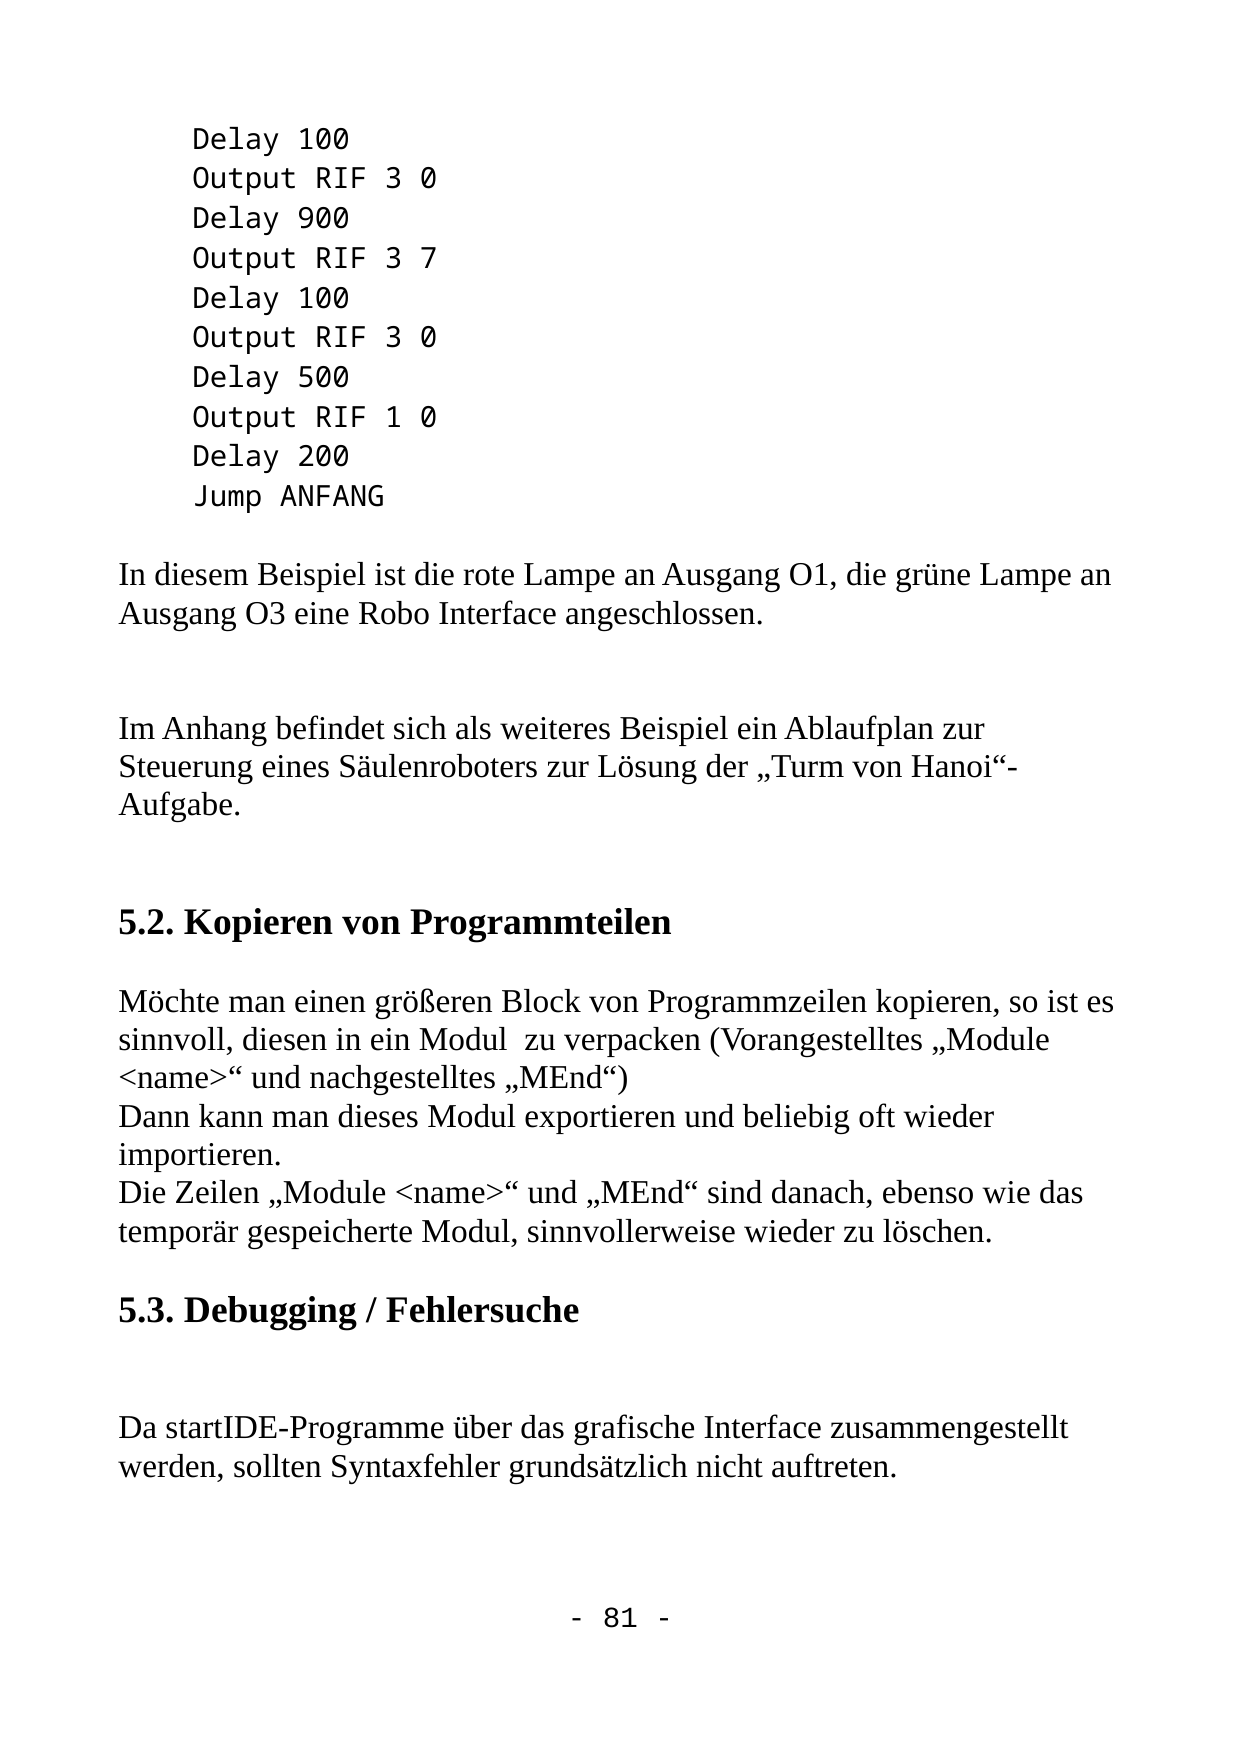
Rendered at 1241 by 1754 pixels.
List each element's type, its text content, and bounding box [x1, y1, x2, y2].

text Im Anhang befindet sich als weiteres Beispiel ein Ablaufplan zur Steuerung eines Säulenroboters zur Lösung der „Turm von Hanoi“-Aufgabe. [118, 708, 1122, 823]
text Die Zeilen „Module <name>“ und „MEnd“ sind danach, ebenso wie das temporär gespeicherte Modul, sinnvollerweise wieder zu löschen. [118, 1173, 1122, 1249]
text Delay 100 Output RIF 3 0 Delay 900 Output RIF 3 7 Delay 100 Output RIF 3 0 Delay 500 Output RIF 1 0 Delay 200 [118, 118, 1122, 475]
text Da startIDE-Programme über das grafische Interface zusammengestellt werden, sollten Syntaxfehler grundsätzlich nicht auftreten. [118, 1408, 1122, 1484]
text 5.2. Kopieren von Programmteilen [118, 900, 1122, 943]
text Jump ANFANG [118, 475, 1122, 555]
text Dann kann man dieses Modul exportieren und beliebig oft wieder importieren. [118, 1096, 1122, 1173]
text In diesem Beispiel ist die rote Lampe an Ausgang O1, die grüne Lampe an Ausgang O3 eine Robo Interface angeschlossen. [118, 555, 1122, 631]
text Möchte man einen größeren Block von Programmzeilen kopieren, so ist es sinnvoll, diesen in ein Modul zu verpacken (Vorangestelltes „Module <name>“ und nachgestelltes „MEnd“) [118, 981, 1122, 1096]
text 5.3. Debugging / Fehlersuche [118, 1288, 1122, 1331]
